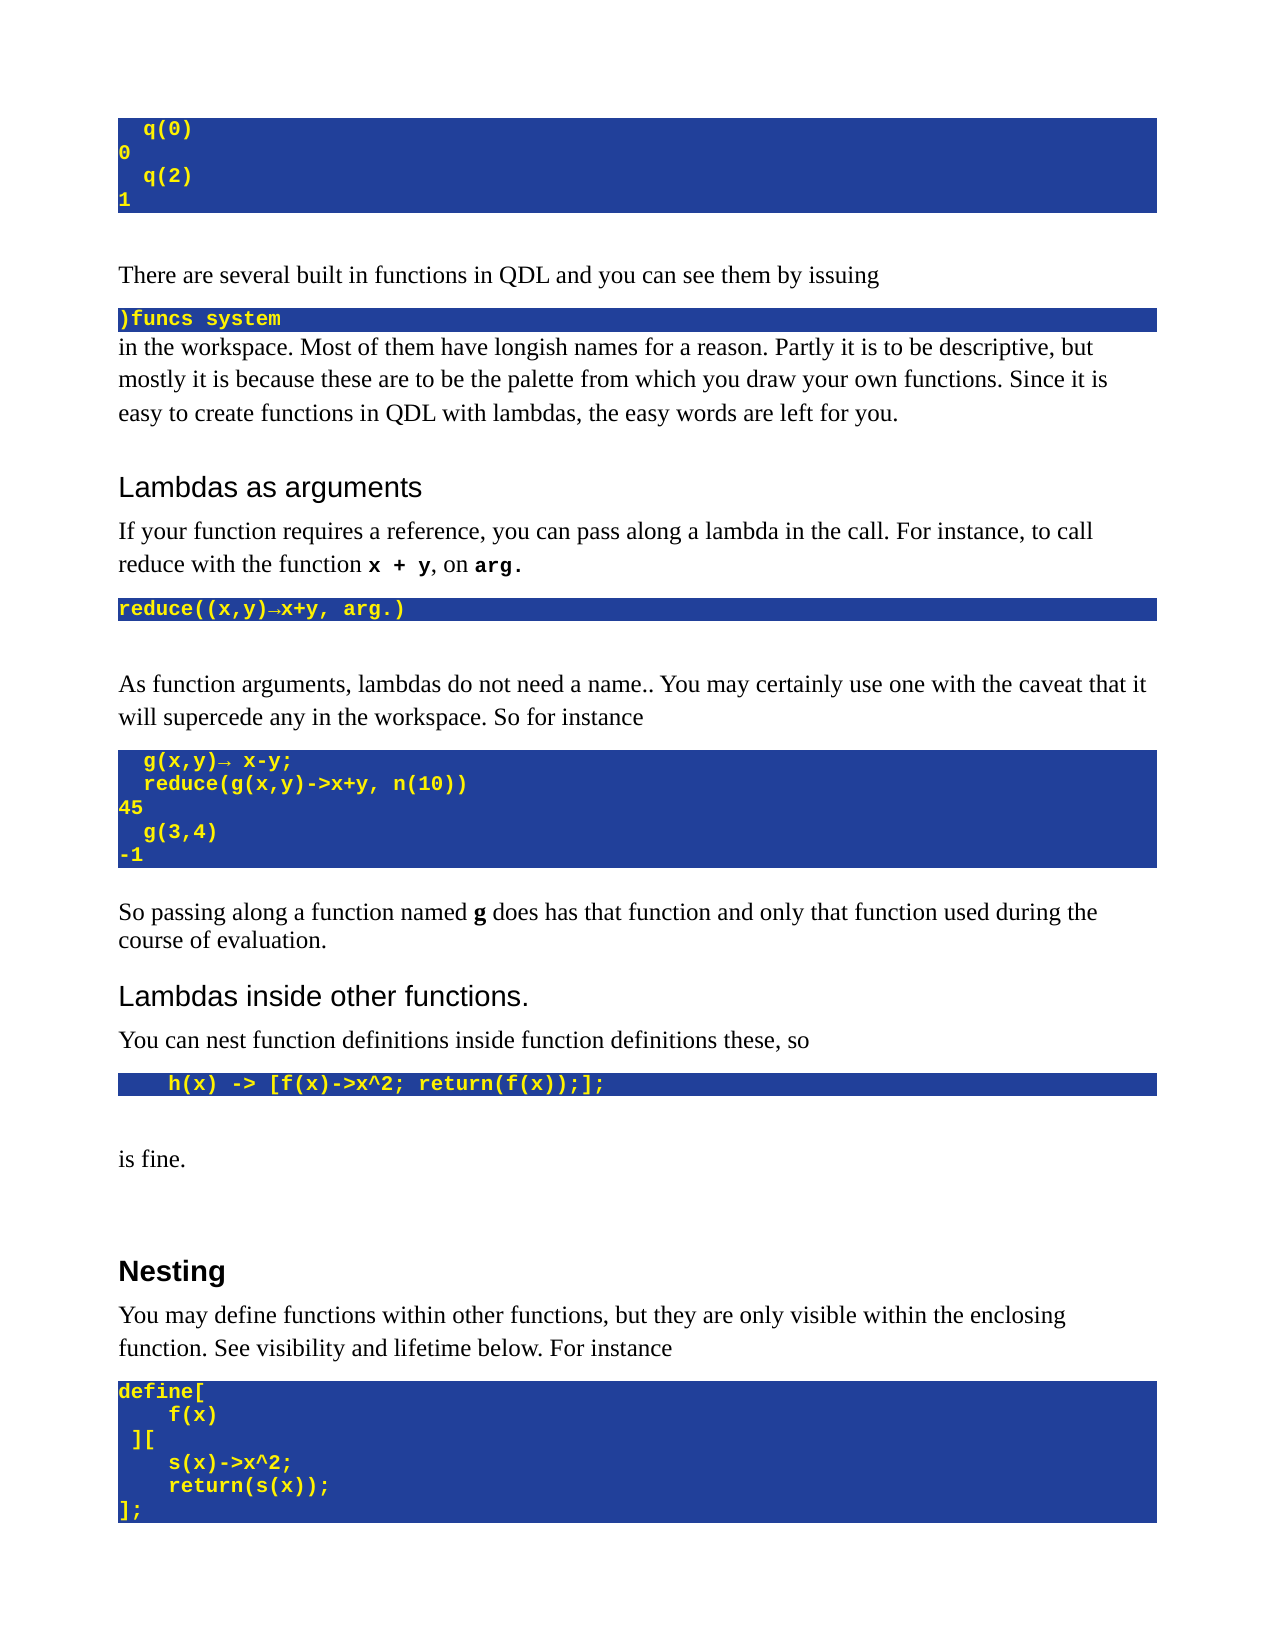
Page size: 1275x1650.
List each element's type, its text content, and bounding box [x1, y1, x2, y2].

text You can nest function definitions inside function definitions these, so [118, 1025, 1157, 1054]
text s(x)->x^2; [118, 1452, 1157, 1475]
text q(0) [118, 118, 1157, 142]
text f(x) [118, 1404, 1157, 1428]
text is fine. [118, 1144, 1157, 1173]
text in the workspace. Most of them have longish names for a reason. Partly it is to be descriptive, but mostly it is because these are to be the palette from which you draw your own functions. Since it is easy to create functions in QDL with lambdas, the easy words are left for you. [118, 332, 1157, 426]
text ][ [118, 1428, 1157, 1452]
text g(3,4) [118, 821, 1157, 844]
text 45 [118, 797, 1157, 821]
text There are several built in functions in QDL and you can see them by issuing [118, 260, 1157, 289]
text reduce((x,y)→x+y, arg.) [118, 598, 1157, 621]
text 1 [118, 189, 1157, 213]
subtitle Lambdas as arguments [118, 470, 1157, 504]
text 0 [118, 142, 1157, 165]
text )funcs system [118, 308, 1157, 332]
text So passing along a function named g does has that function and only that function used during the course of evaluation. [118, 897, 1157, 954]
subtitle Lambdas inside other functions. [118, 979, 1157, 1013]
subtitle Nesting [118, 1254, 1157, 1288]
text h(x) -> [f(x)->x^2; return(f(x));]; [118, 1073, 1157, 1096]
text define[ [118, 1381, 1157, 1404]
text return(s(x)); [118, 1475, 1157, 1499]
text g(x,y)→ x-y; [118, 750, 1157, 773]
text ]; [118, 1499, 1157, 1523]
text If your function requires a reference, you can pass along a lambda in the call. For instance, to call reduce with the function x + y, on arg. [118, 516, 1157, 579]
text reduce(g(x,y)->x+y, n(10)) [118, 773, 1157, 797]
text q(2) [118, 165, 1157, 189]
text As function arguments, lambdas do not need a name.. You may certainly use one with the caveat that it will supercede any in the workspace. So for instance [118, 669, 1157, 731]
text -1 [118, 844, 1157, 868]
text You may define functions within other functions, but they are only visible within the enclosing function. See visibility and lifetime below. For instance [118, 1300, 1157, 1362]
